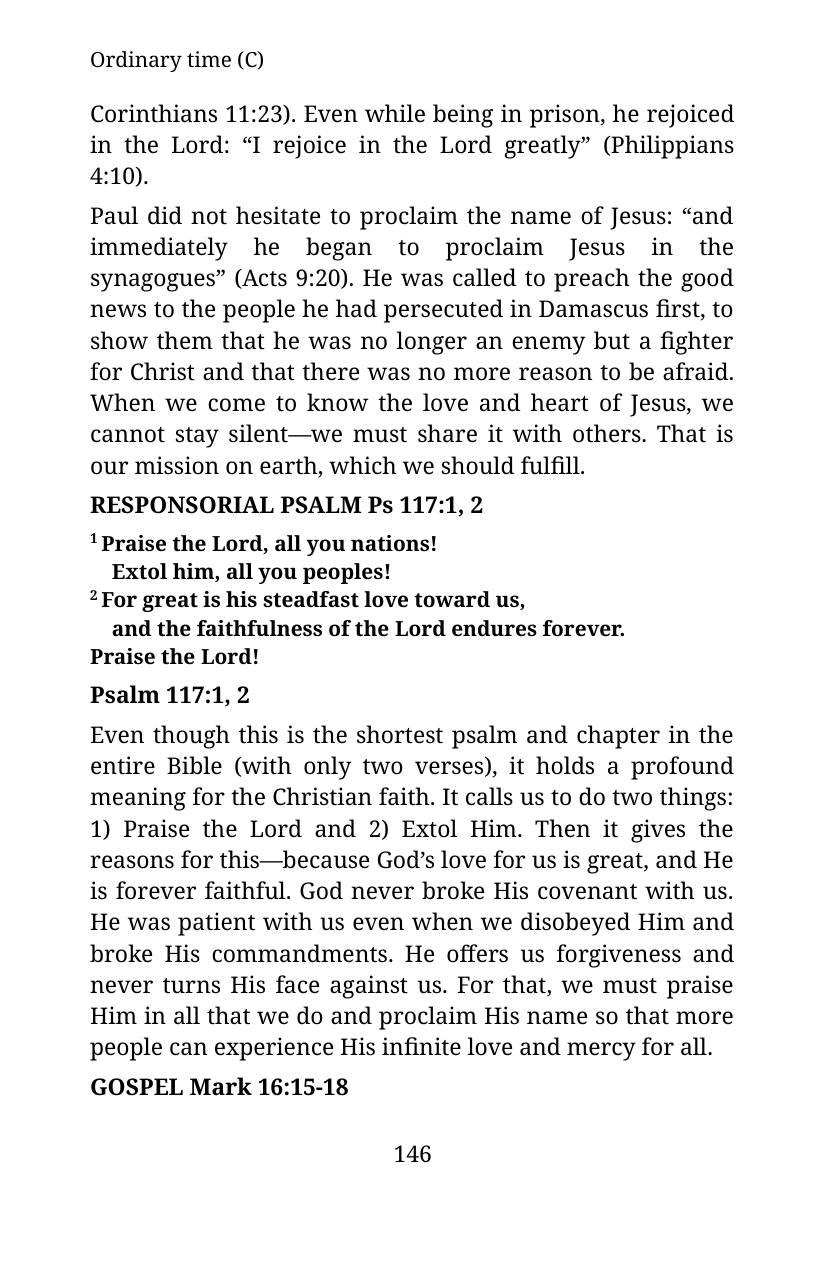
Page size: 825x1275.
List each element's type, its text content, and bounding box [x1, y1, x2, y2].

text Paul did not hesitate to proclaim the name of Jesus: “and immediately he began to proclaim Jesus in the synagogues” (Acts 9:20). He was called to preach the good news to the people he had persecuted in Damascus first, to show them that he was no longer an enemy but a fighter for Christ and that there was no more reason to be afraid. When we come to know the love and heart of Jesus, we cannot stay silent—we must share it with others. That is our mission on earth, which we should fulfill. [90, 199, 735, 481]
text GOSPEL Mark 16:15-18 [90, 1071, 735, 1102]
text Even though this is the shortest psalm and chapter in the entire Bible (with only two verses), it holds a profound meaning for the Christian faith. It calls us to do two things: 1) Praise the Lord and 2) Extol Him. Then it gives the reasons for this—because God’s love for us is great, and He is forever faithful. God never broke His covenant with us. He was patient with us even when we disobeyed Him and broke His commandments. He offers us forgiveness and never turns His face against us. For that, we must praise Him in all that we do and proclaim His name so that more people can experience His infinite love and mercy for all. [90, 719, 735, 1063]
text Psalm 117:1, 2 [90, 679, 735, 711]
text Corinthians 11:23). Even while being in prison, he rejoiced in the Lord: “I rejoice in the Lord greatly” (Philippians 4:10). [90, 97, 735, 191]
text 1 Praise the Lord, all you nations! Extol him, all you peoples! 2 For great is his steadfast love toward us, and the faithfulness of the Lord endures forever. Praise the Lord! [90, 529, 735, 671]
text RESPONSORIAL PSALM Ps 117:1, 2 [90, 489, 735, 520]
